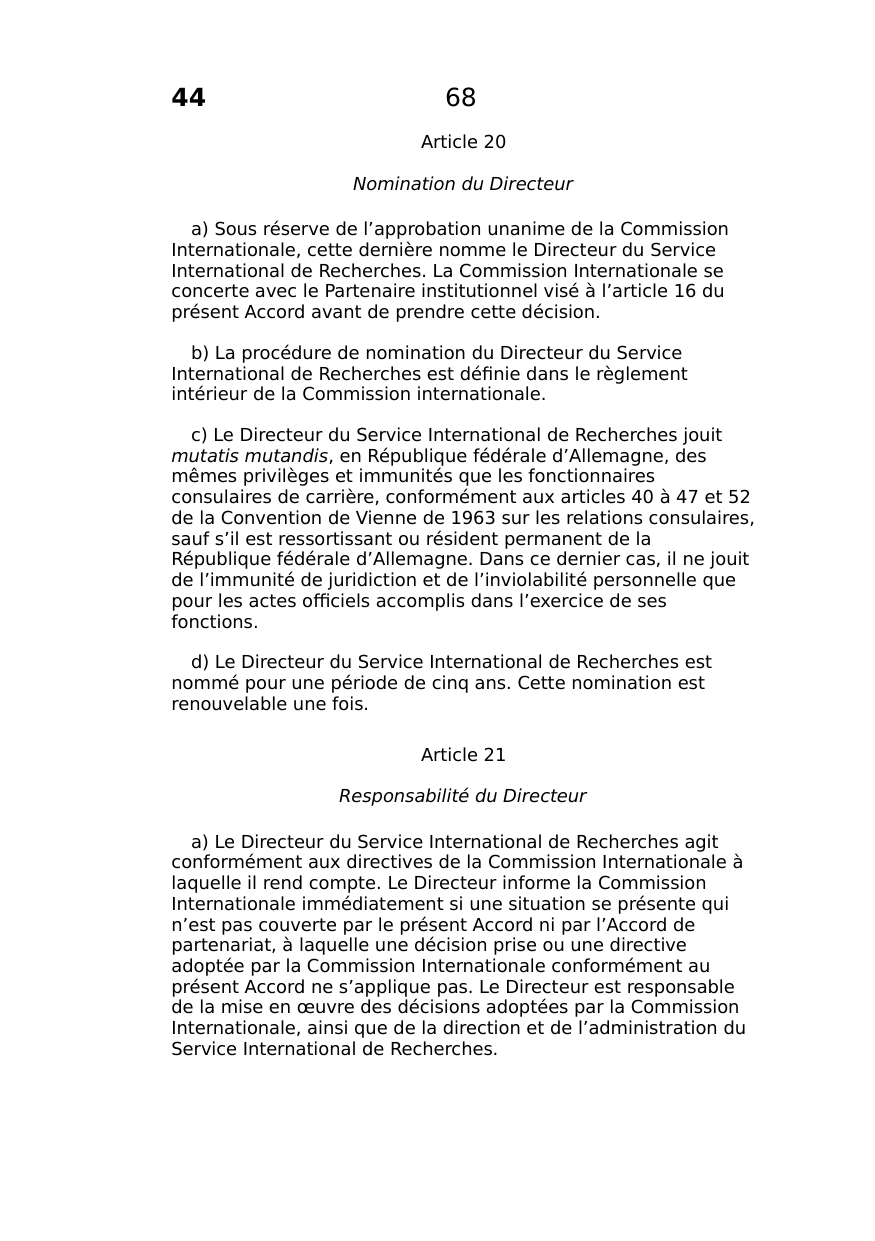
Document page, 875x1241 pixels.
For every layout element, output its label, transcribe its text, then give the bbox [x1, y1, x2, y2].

subtitle Article 20 Nomination du Directeur [171, 132, 756, 194]
text a) Sous réserve de l’approbation unanime de la Commission Internationale, cette dernière nomme le Directeur du Service International de Recherches. La Commission Internationale se concerte avec le Partenaire institutionnel visé à l’article 16 du présent Accord avant de prendre cette décision. [171, 219, 756, 323]
text c) Le Directeur du Service International de Recherches jouit mutatis mutandis, en République fédérale d’Allemagne, des mêmes privilèges et immunités que les fonctionnaires consulaires de carrière, conformément aux articles 40 à 47 et 52 de la Convention de Vienne de 1963 sur les relations consulaires, sauf s’il est ressortissant ou résident permanent de la République fédérale d’Allemagne. Dans ce dernier cas, il ne jouit de l’immunité de juridiction et de l’inviolabilité personnelle que pour les actes officiels accomplis dans l’exercice de ses fonctions. [171, 425, 756, 632]
subtitle Article 21 Responsabilité du Directeur [171, 744, 756, 807]
text a) Le Directeur du Service International de Recherches agit conformément aux directives de la Commission Internationale à laquelle il rend compte. Le Directeur informe la Commission Internationale immédiatement si une situation se présente qui n’est pas couverte par le présent Accord ni par l’Accord de partenariat, à laquelle une décision prise ou une directive adoptée par la Commission Internationale conformément au présent Accord ne s’applique pas. Le Directeur est responsable de la mise en œuvre des décisions adoptées par la Commission Internationale, ainsi que de la direction et de l’administration du Service International de Recherches. [171, 832, 756, 1059]
text d) Le Directeur du Service International de Recherches est nommé pour une période de cinq ans. Cette nomination est renouvelable une fois. [171, 652, 756, 714]
text b) La procédure de nomination du Directeur du Service International de Recherches est définie dans le règlement intérieur de la Commission internationale. [171, 343, 756, 405]
